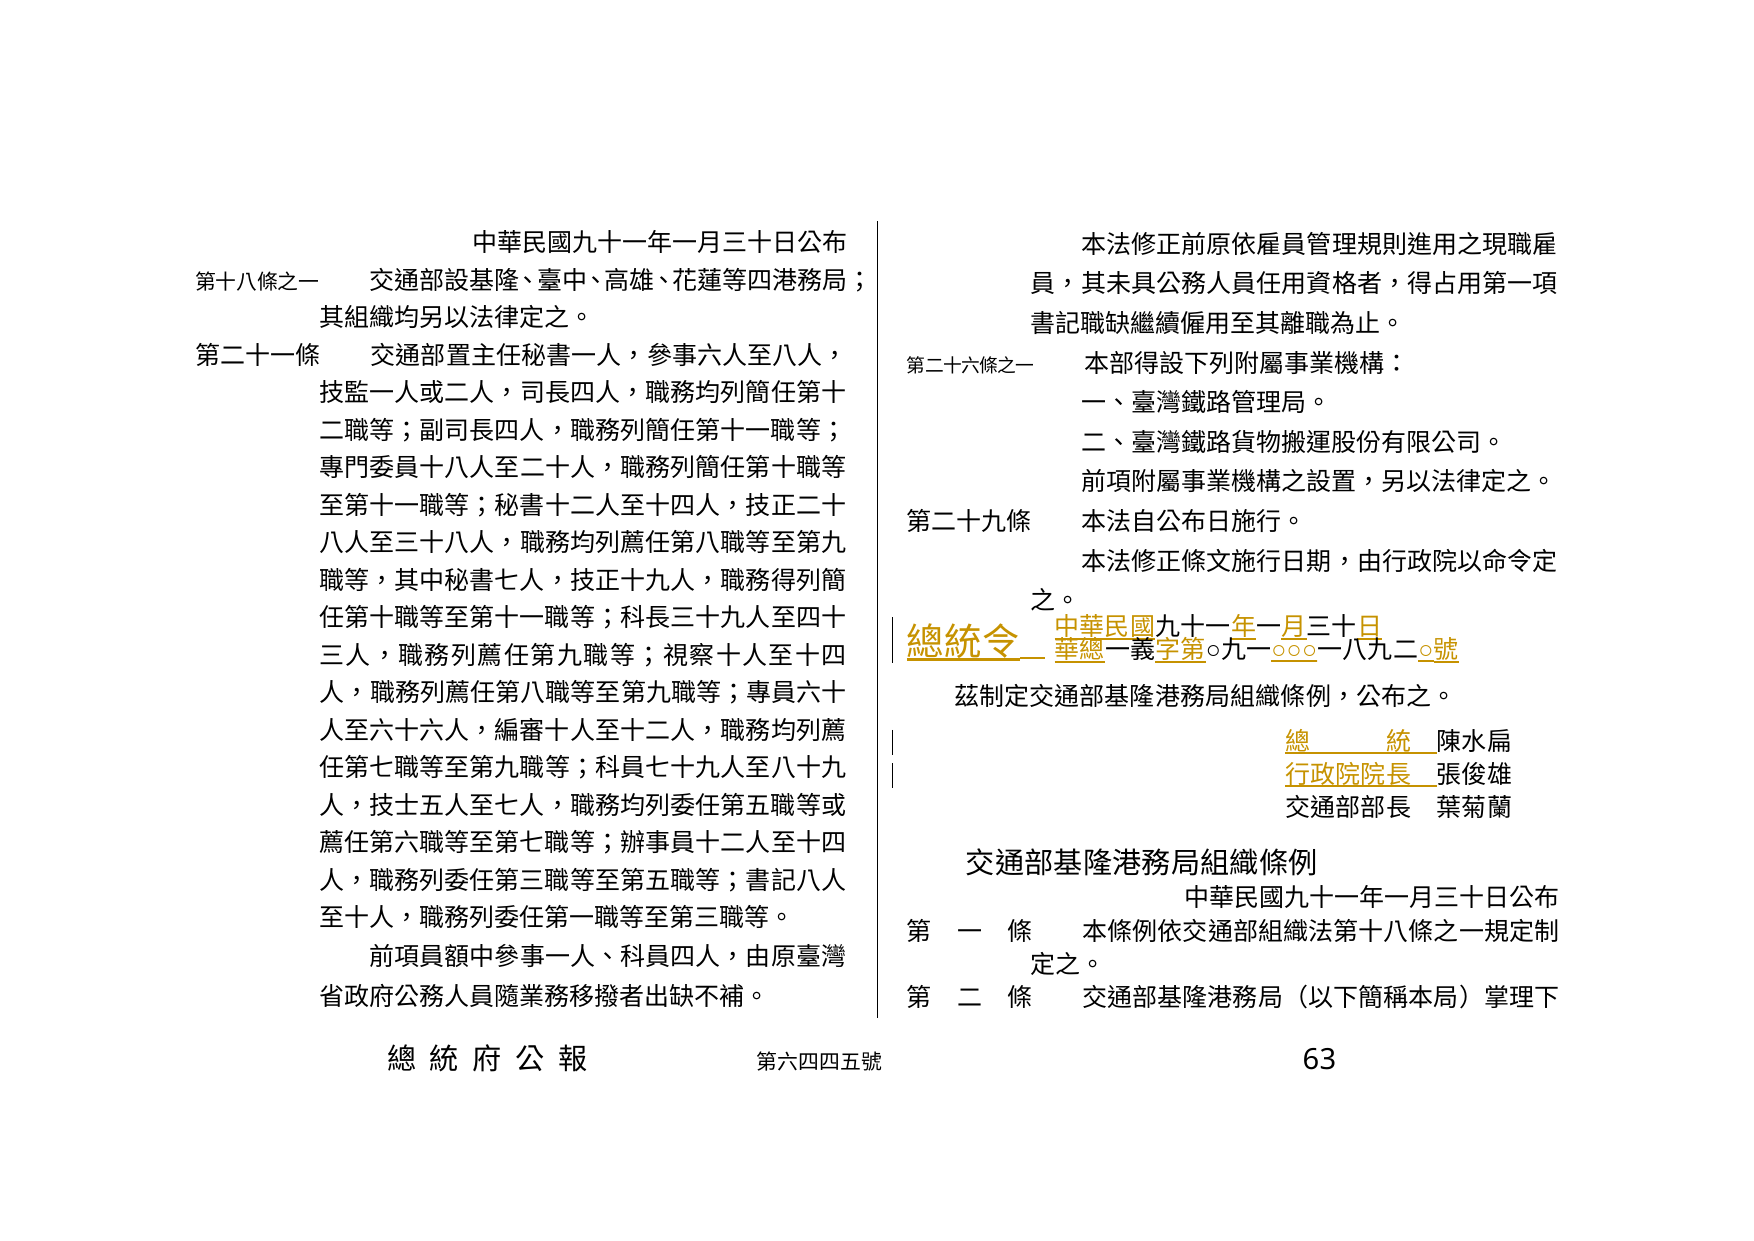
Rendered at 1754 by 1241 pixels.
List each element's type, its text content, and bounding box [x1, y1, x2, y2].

text 一、臺灣鐵路管理局。 [1081, 380, 1559, 419]
text 本法修正前原依雇員管理規則進用之現職雇員，其未具公務人員任用資格者，得占用第一項書記職缺繼續僱用至其離職為止。 [1031, 222, 1559, 340]
text 本法修正條文施行日期，由行政院以命令定之。 [1031, 538, 1559, 617]
text 中華民國九十一年一月三十日公布 [195, 222, 847, 259]
text 第二十六條之一 本部得設下列附屬事業機構： [907, 340, 1559, 380]
text 二、臺灣鐵路貨物搬運股份有限公司。 [1081, 419, 1559, 459]
text 第 一 條 本條例依交通部組織法第十八條之一規定制定之。 [907, 913, 1559, 980]
table_header 總統令 [904, 618, 1051, 663]
text 中華民國九十一年一月三十日公布 [907, 880, 1559, 913]
text 交通部基隆港務局組織條例 [966, 847, 1559, 880]
text 前項附屬事業機構之設置，另以法律定之。 [1031, 459, 1559, 499]
text 第 二 條 交通部基隆港務局（以下簡稱本局）掌理下 [907, 980, 1559, 1013]
text 第十八條之一 交通部設基隆、臺中、高雄、花蓮等四港務局；其組織均另以法律定之。 [195, 259, 847, 334]
table_header 中華民國九十一年一月三十日 華總一義字第○九一○○○一八九二○號 [1051, 618, 1564, 663]
text 總 統 陳水扁 [907, 730, 1512, 755]
text 第二十一條 交通部置主任秘書一人，參事六人至八人，技監一人或二人，司長四人，職務均列簡任第十二職等；副司長四人，職務列簡任第十一職等；專門委員十八人至二十人，職務列簡任第十職等至第十一職等；秘書十二人至十四人，技正二十八人至三十八人，職務均列薦任第八職等至第九職等，其中秘書七人，技正十九人，職務得列簡任第十職等至第十一職等；科長三十九人至四十三人，職務列薦任第九職等；視察十人至十四人，職務列薦任第八職等至第九職等；專員六十人至六十六人，編審十人至十二人，職務均列薦任第七職等至第九職等；科員七十九人至八十九人，技士五人至七人，職務均列委任第五職等或薦任第六職等至第七職等；辦事員十二人至十四人，職務列委任第三職等至第五職等；書記八人至十人，職務列委任第一職等至第三職等。 [195, 334, 847, 934]
text 交通部部長 葉菊蘭 [907, 797, 1512, 822]
text 前項員額中參事一人、科員四人，由原臺灣省政府公務人員隨業務移撥者出缺不補。 [319, 934, 847, 1013]
text 茲制定交通部基隆港務局組織條例，公布之。 [907, 676, 1559, 713]
text 第二十九條 本法自公布日施行。 [907, 499, 1559, 538]
text 行政院院長 張俊雄 [907, 763, 1512, 788]
